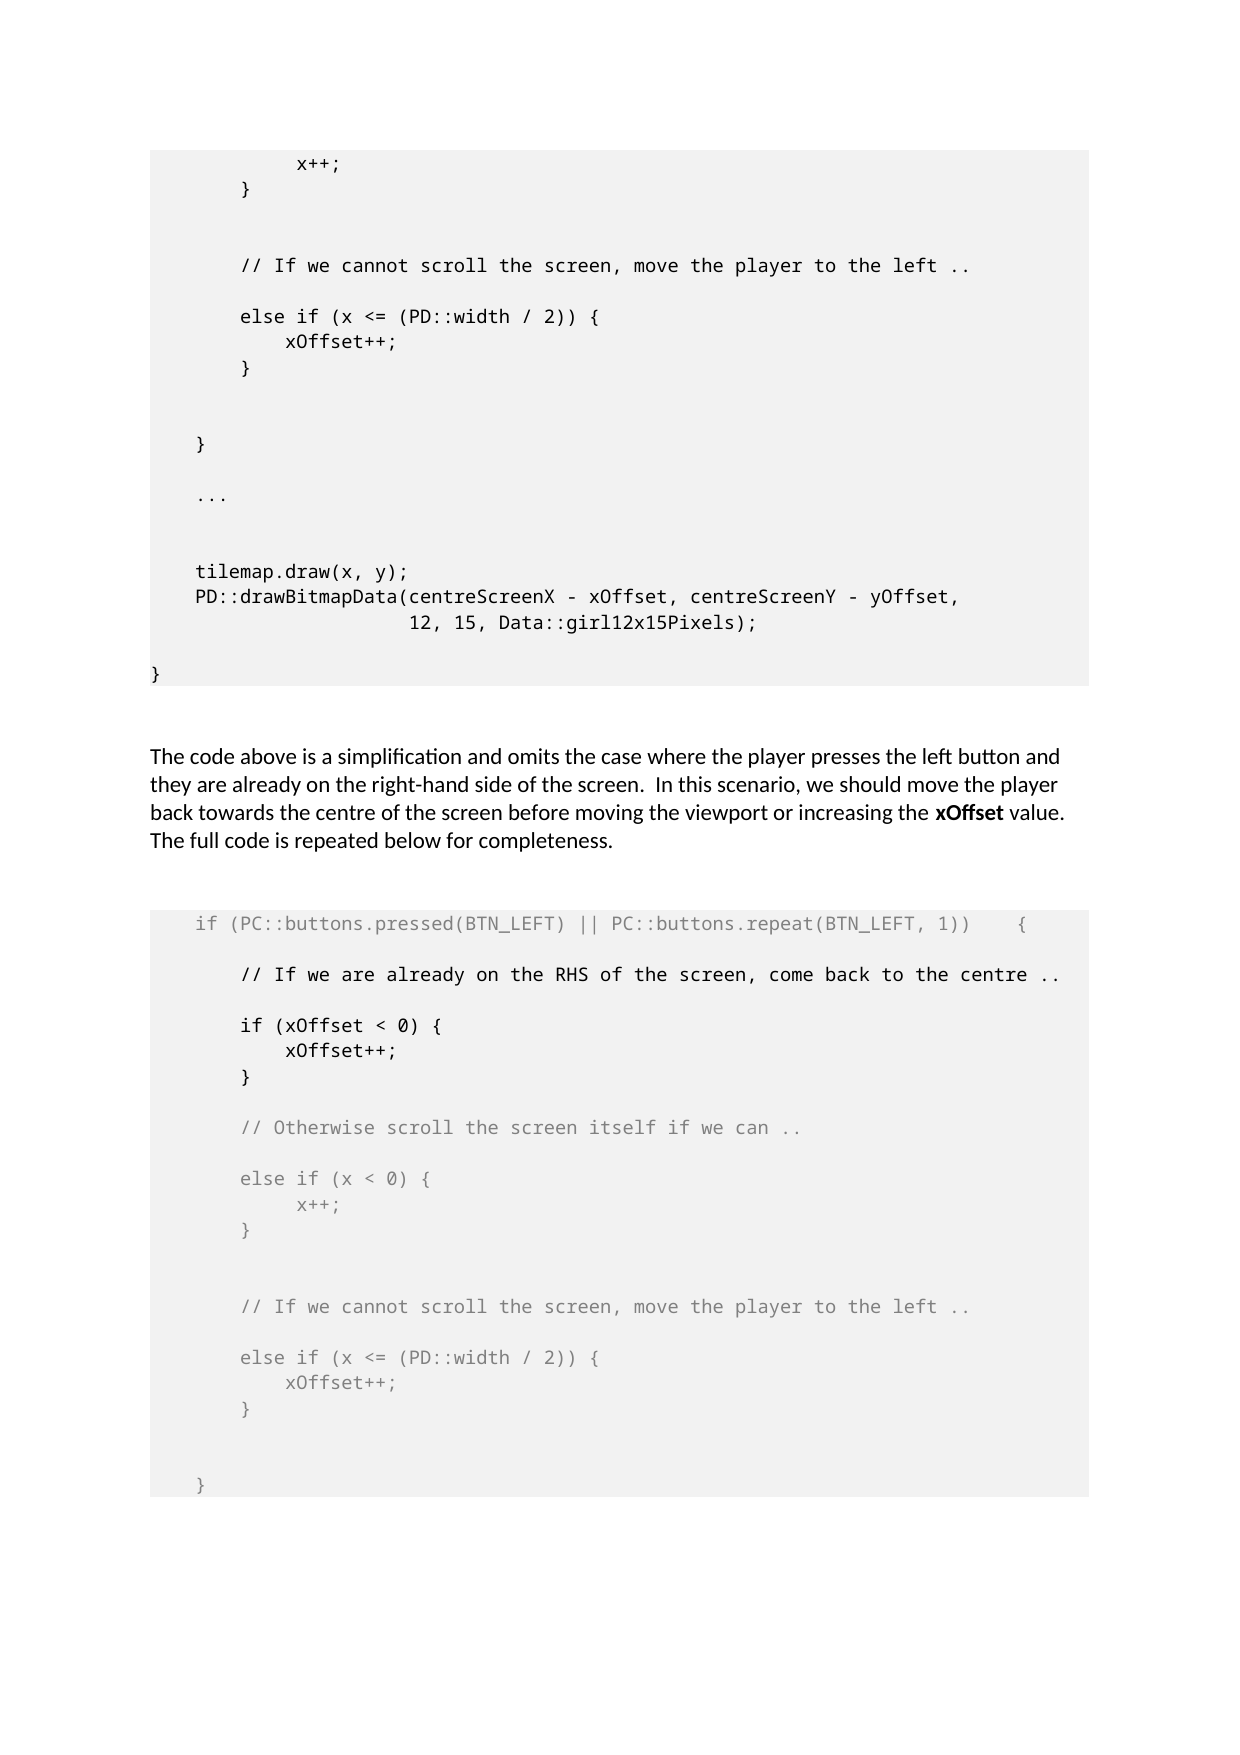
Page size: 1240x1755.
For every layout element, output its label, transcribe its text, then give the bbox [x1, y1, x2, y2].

text } [150, 431, 1089, 456]
text xOffset++; [150, 1038, 1089, 1063]
text The code above is a simplification and omits the case where the player presses the left button and they are already on the right-hand side of the screen. In this scenario, we should move the player back towards the centre of the screen before moving the viewport or increasing the xOffset value. The full code is repeated below for completeness. [150, 742, 1089, 854]
text // If we are already on the RHS of the screen, come back to the centre .. [150, 961, 1089, 987]
text 12, 15, Data::girl12x15Pixels); [150, 609, 1089, 635]
text // Otherwise scroll the screen itself if we can .. [150, 1114, 1089, 1140]
text x++; [150, 150, 1089, 176]
text } [150, 1063, 1089, 1089]
text xOffset++; [150, 1369, 1089, 1395]
text } [150, 1472, 1089, 1497]
text } [150, 660, 1089, 686]
text PD::drawBitmapData(centreScreenX - xOffset, centreScreenY - yOffset, [150, 584, 1089, 609]
text if (PC::buttons.pressed(BTN_LEFT) || PC::buttons.repeat(BTN_LEFT, 1)) { [150, 910, 1089, 936]
text else if (x <= (PD::width / 2)) { [150, 303, 1089, 329]
text tilemap.draw(x, y); [150, 558, 1089, 584]
text } [150, 176, 1089, 201]
text else if (x <= (PD::width / 2)) { [150, 1344, 1089, 1369]
text // If we cannot scroll the screen, move the player to the left .. [150, 252, 1089, 278]
text // If we cannot scroll the screen, move the player to the left .. [150, 1293, 1089, 1318]
text ... [150, 482, 1089, 507]
text xOffset++; [150, 329, 1089, 354]
text x++; [150, 1191, 1089, 1216]
text if (xOffset < 0) { [150, 1012, 1089, 1038]
text } [150, 1216, 1089, 1242]
text } [150, 1395, 1089, 1421]
text else if (x < 0) { [150, 1165, 1089, 1191]
text } [150, 354, 1089, 380]
